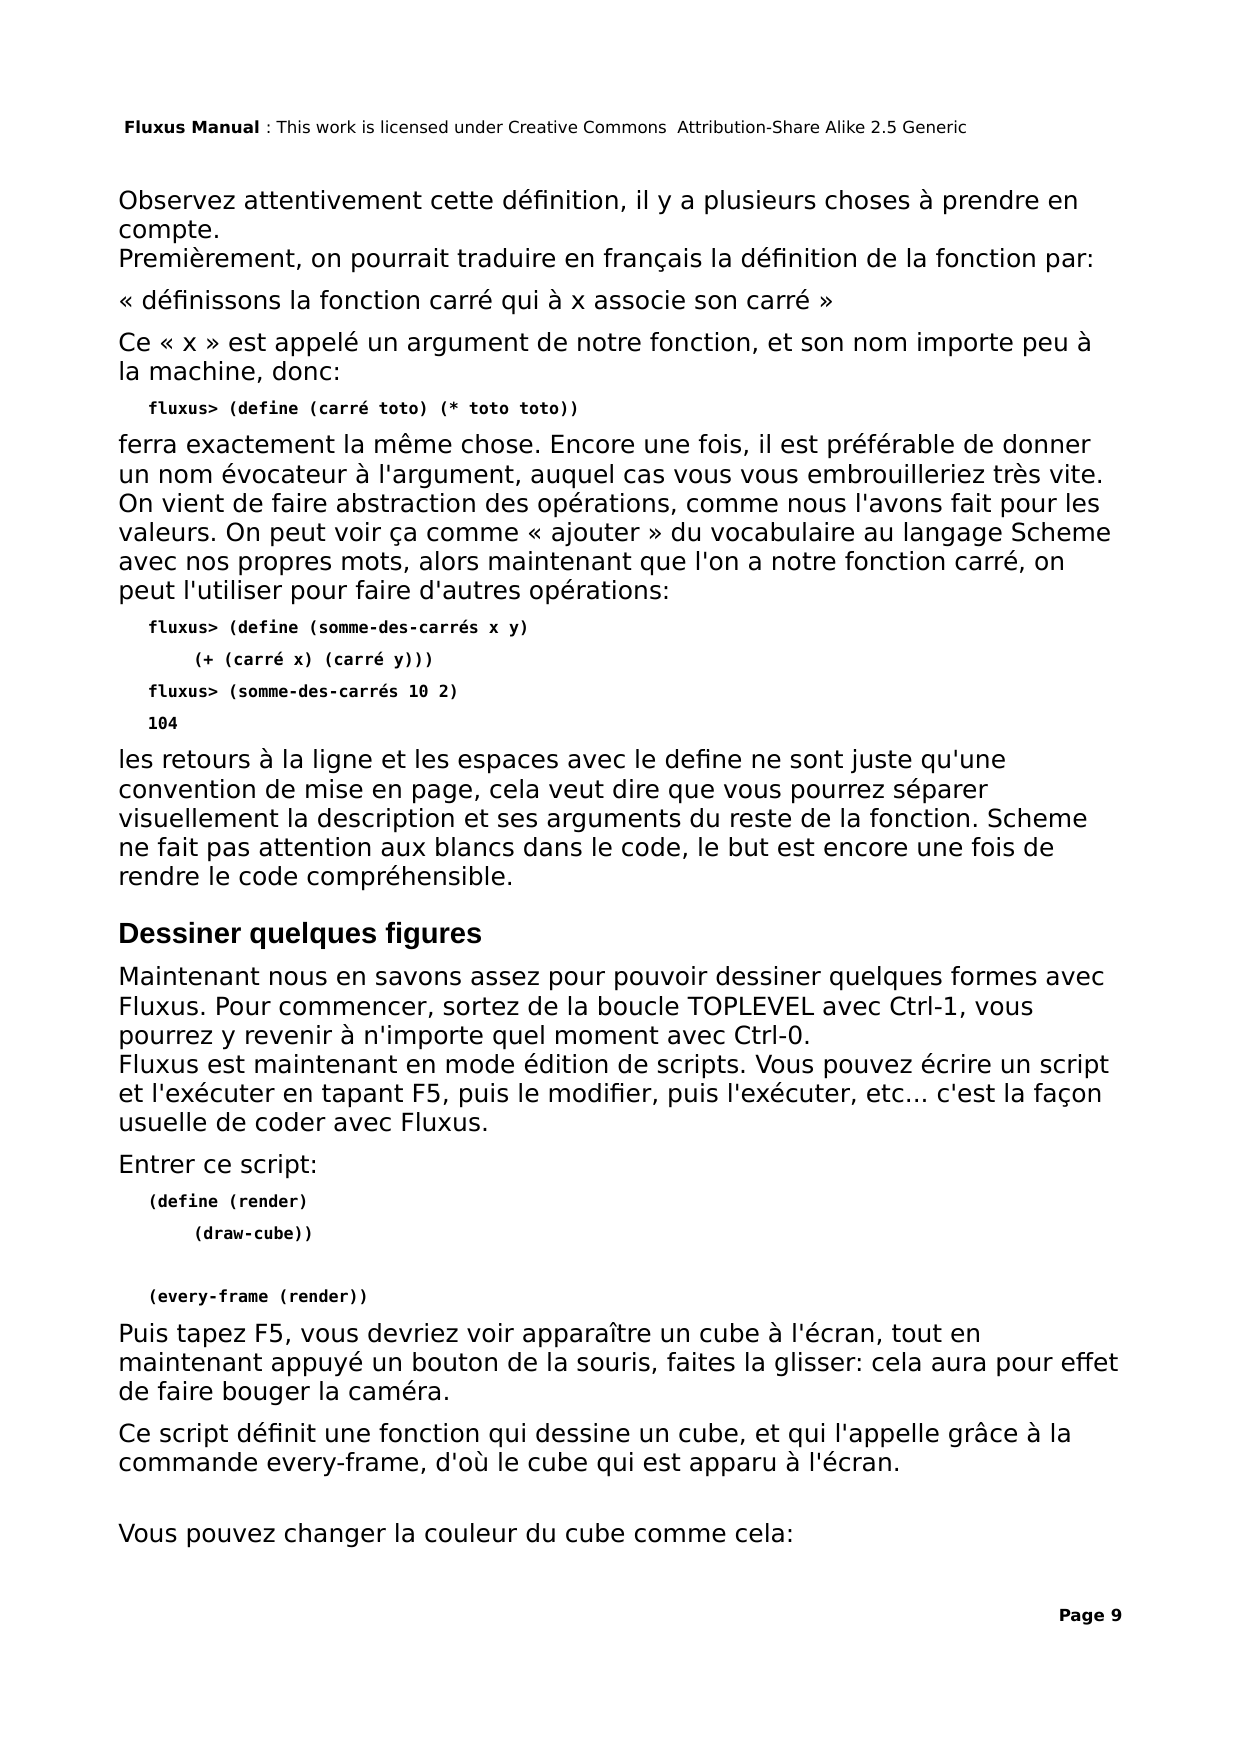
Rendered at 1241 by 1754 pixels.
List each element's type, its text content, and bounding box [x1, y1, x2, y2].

text (define (render) [148, 1192, 1122, 1211]
text fluxus> (define (carré toto) (* toto toto)) [148, 399, 1122, 418]
text (+ (carré x) (carré y))) [148, 650, 1122, 669]
subtitle Dessiner quelques figures [118, 917, 1122, 950]
text « définissons la fonction carré qui à x associe son carré » [118, 286, 1122, 316]
text Ce script définit une fonction qui dessine un cube, et qui l'appelle grâce à la commande every-frame, d'où le cube qui est apparu à l'écran. [118, 1419, 1122, 1478]
text les retours à la ligne et les espaces avec le define ne sont juste qu'une convention de mise en page, cela veut dire que vous pourrez séparer visuellement la description et ses arguments du reste de la fonction. Scheme ne fait pas attention aux blancs dans le code, le but est encore une fois de rendre le code compréhensible. [118, 746, 1122, 892]
text (every-frame (render)) [148, 1287, 1122, 1307]
text Observez attentivement cette définition, il y a plusieurs choses à prendre en compte. Premièrement, on pourrait traduire en français la définition de la fonction par: [118, 186, 1122, 274]
text (draw-cube)) [148, 1224, 1122, 1243]
text Ce « x » est appelé un argument de notre fonction, et son nom importe peu à la machine, donc: [118, 328, 1122, 386]
text Puis tapez F5, vous devriez voir apparaître un cube à l'écran, tout en maintenant appuyé un bouton de la souris, faites la glisser: cela aura pour effet de faire bouger la caméra. [118, 1319, 1122, 1407]
text fluxus> (define (somme-des-carrés x y) [148, 618, 1122, 638]
text ferra exactement la même chose. Encore une fois, il est préférable de donner un nom évocateur à l'argument, auquel cas vous vous embrouilleriez très vite. On vient de faire abstraction des opérations, comme nous l'avons fait pour les valeurs. On peut voir ça comme « ajouter » du vocabulaire au langage Scheme avec nos propres mots, alors maintenant que l'on a notre fonction carré, on peut l'utiliser pour faire d'autres opérations: [118, 431, 1122, 606]
text Vous pouvez changer la couleur du cube comme cela: [118, 1519, 1122, 1548]
text Entrer ce script: [118, 1150, 1122, 1179]
text fluxus> (somme-des-carrés 10 2) [148, 682, 1122, 701]
text Maintenant nous en savons assez pour pouvoir dessiner quelques formes avec Fluxus. Pour commencer, sortez de la boucle TOPLEVEL avec Ctrl-1, vous pourrez y revenir à n'importe quel moment avec Ctrl-0. Fluxus est maintenant en mode édition de scripts. Vous pouvez écrire un script et l'exécuter en tapant F5, puis le modifier, puis l'exécuter, etc... c'est la façon usuelle de coder avec Fluxus. [118, 963, 1122, 1138]
text 104 [148, 714, 1122, 733]
